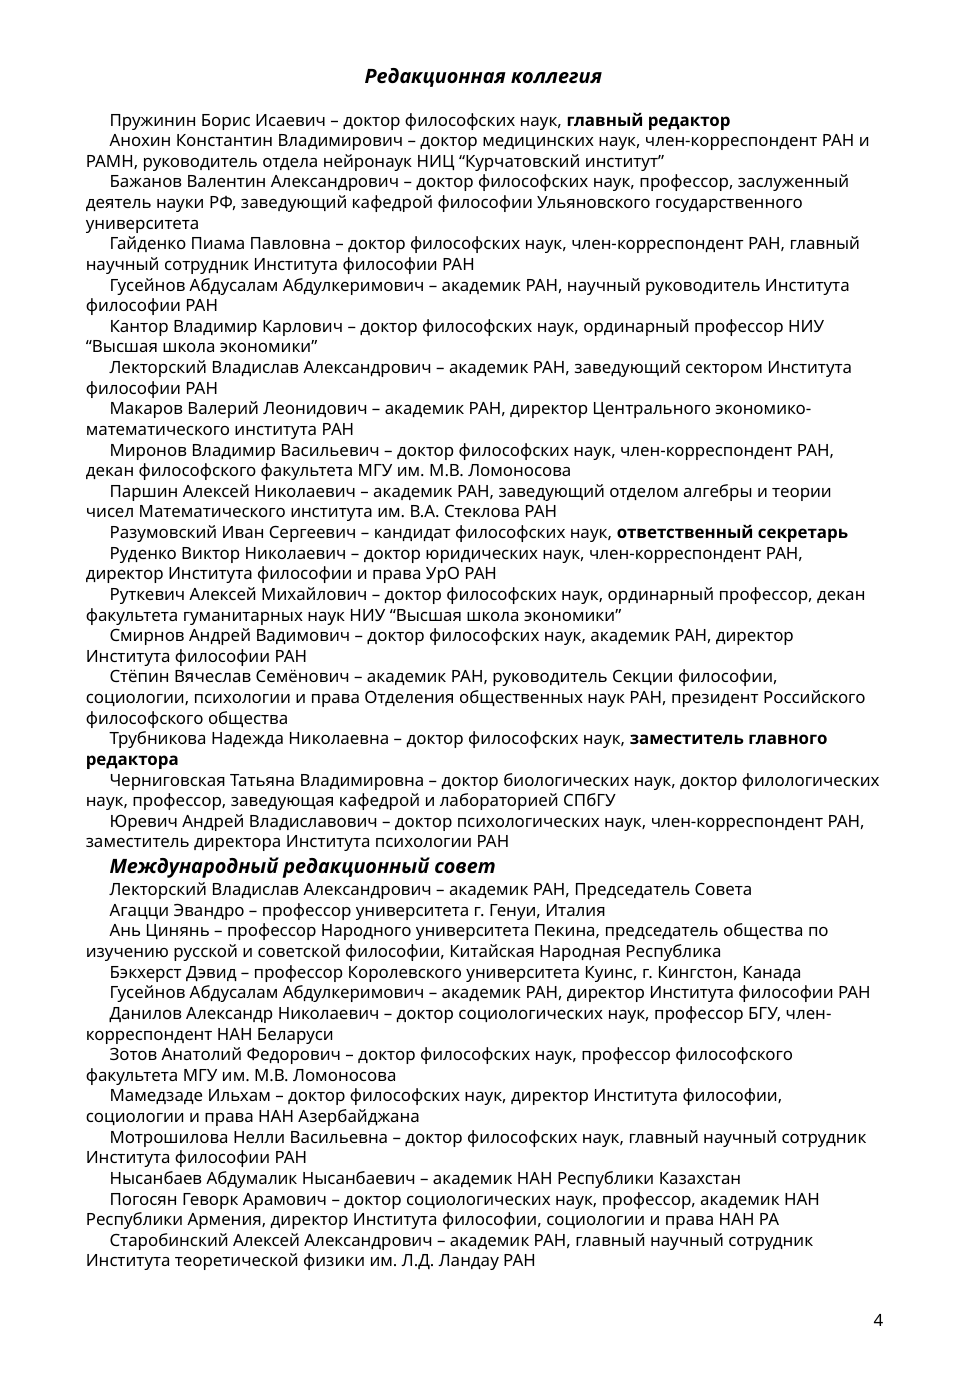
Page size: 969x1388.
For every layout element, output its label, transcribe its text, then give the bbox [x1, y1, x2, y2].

text Ань Цинянь – профессор Народного университета Пекина, председатель общества по изучению русской и советской философии, Китайская Народная Республика [86, 920, 883, 962]
text Черниговская Татьяна Владимировна – доктор биологических наук, доктор филологических наук, профессор, заведующая кафедрой и лабораторией СПбГУ [86, 769, 883, 811]
text Разумовский Иван Сергеевич – кандидат философских наук, ответственный секретарь [86, 522, 883, 543]
text Смирнов Андрей Вадимович – доктор философских наук, академик РАН, директор Института философии РАН [86, 625, 883, 666]
text Бэкхерст Дэвид – профессор Королевского университета Куинс, г. Кингстон, Канада [86, 962, 883, 982]
text Стёпин Вячеслав Семёнович – академик РАН, руководитель Секции философии, социологии, психологии и права Отделения общественных наук РАН, президент Российского философского общества [86, 666, 883, 728]
text Трубникова Надежда Николаевна – доктор философских наук, заместитель главного редактора [86, 728, 883, 769]
text Паршин Алексей Николаевич – академик РАН, заведующий отделом алгебры и теории чисел Математического института им. В.А. Стеклова РАН [86, 481, 883, 522]
text Пружинин Борис Исаевич – доктор философских наук, главный редактор [86, 109, 883, 130]
text Руденко Виктор Николаевич – доктор юридических наук, член-корреспондент РАН, директор Института философии и права УрО РАН [86, 543, 883, 584]
text Погосян Геворк Арамович – доктор социологических наук, профессор, академик НАН Республики Армения, директор Института философии, социологии и права НАН РА [86, 1188, 883, 1230]
text Бажанов Валентин Александрович – доктор философских наук, профессор, заслуженный деятель науки РФ, заведующий кафедрой философии Ульяновского государственного университета [86, 171, 883, 233]
text Нысанбаев Абдумалик Нысанбаевич – академик НАН Республики Казахстан [86, 1168, 883, 1188]
text Миронов Владимир Васильевич – доктор философских наук, член-корреспондент РАН, декан философского факультета МГУ им. М.В. Ломоносова [86, 439, 883, 481]
text Мамедзаде Ильхам – доктор философских наук, директор Института философии, социологии и права НАН Азербайджана [86, 1085, 883, 1127]
text Старобинский Алексей Александрович – академик РАН, главный научный сотрудник Института теоретической физики им. Л.Д. Ландау РАН [86, 1230, 883, 1271]
text Редакционная коллегия [86, 62, 883, 89]
text Агацци Эвандро – профессор университета г. Генуи, Италия [86, 900, 883, 920]
text Анохин Константин Владимирович – доктор медицинских наук, член-корреспондент РАН и РАМН, руководитель отдела нейронаук НИЦ “Курчатовский институт” [86, 130, 883, 171]
text Гусейнов Абдусалам Абдулкеримович – академик РАН, директор Института философии РАН [86, 982, 883, 1003]
text Мотрошилова Нелли Васильевна – доктор философских наук, главный научный сотрудник Института философии РАН [86, 1127, 883, 1168]
text Гайденко Пиама Павловна – доктор философских наук, член-корреспондент РАН, главный научный сотрудник Института философии РАН [86, 233, 883, 274]
text Кантор Владимир Карлович – доктор философских наук, ординарный профессор НИУ “Высшая школа экономики” [86, 316, 883, 357]
text Руткевич Алексей Михайлович – доктор философских наук, ординарный профессор, декан факультета гуманитарных наук НИУ “Высшая школа экономики” [86, 584, 883, 625]
text Международный редакционный совет [86, 852, 883, 879]
text Лекторский Владислав Александрович – академик РАН, заведующий сектором Института философии РАН [86, 357, 883, 398]
text Лекторский Владислав Александрович – академик РАН, Председатель Совета [86, 879, 883, 900]
text Данилов Александр Николаевич – доктор социологических наук, профессор БГУ, член-корреспондент НАН Беларуси [86, 1003, 883, 1044]
text Макаров Валерий Леонидович – академик РАН, директор Центрального экономико-математического института РАН [86, 398, 883, 439]
text Зотов Анатолий Федорович – доктор философских наук, профессор философского факультета МГУ им. М.В. Ломоносова [86, 1044, 883, 1085]
text Гусейнов Абдусалам Абдулкеримович – академик РАН, научный руководитель Института философии РАН [86, 274, 883, 316]
text Юревич Андрей Владиславович – доктор психологических наук, член-корреспондент РАН, заместитель директора Института психологии РАН [86, 811, 883, 852]
